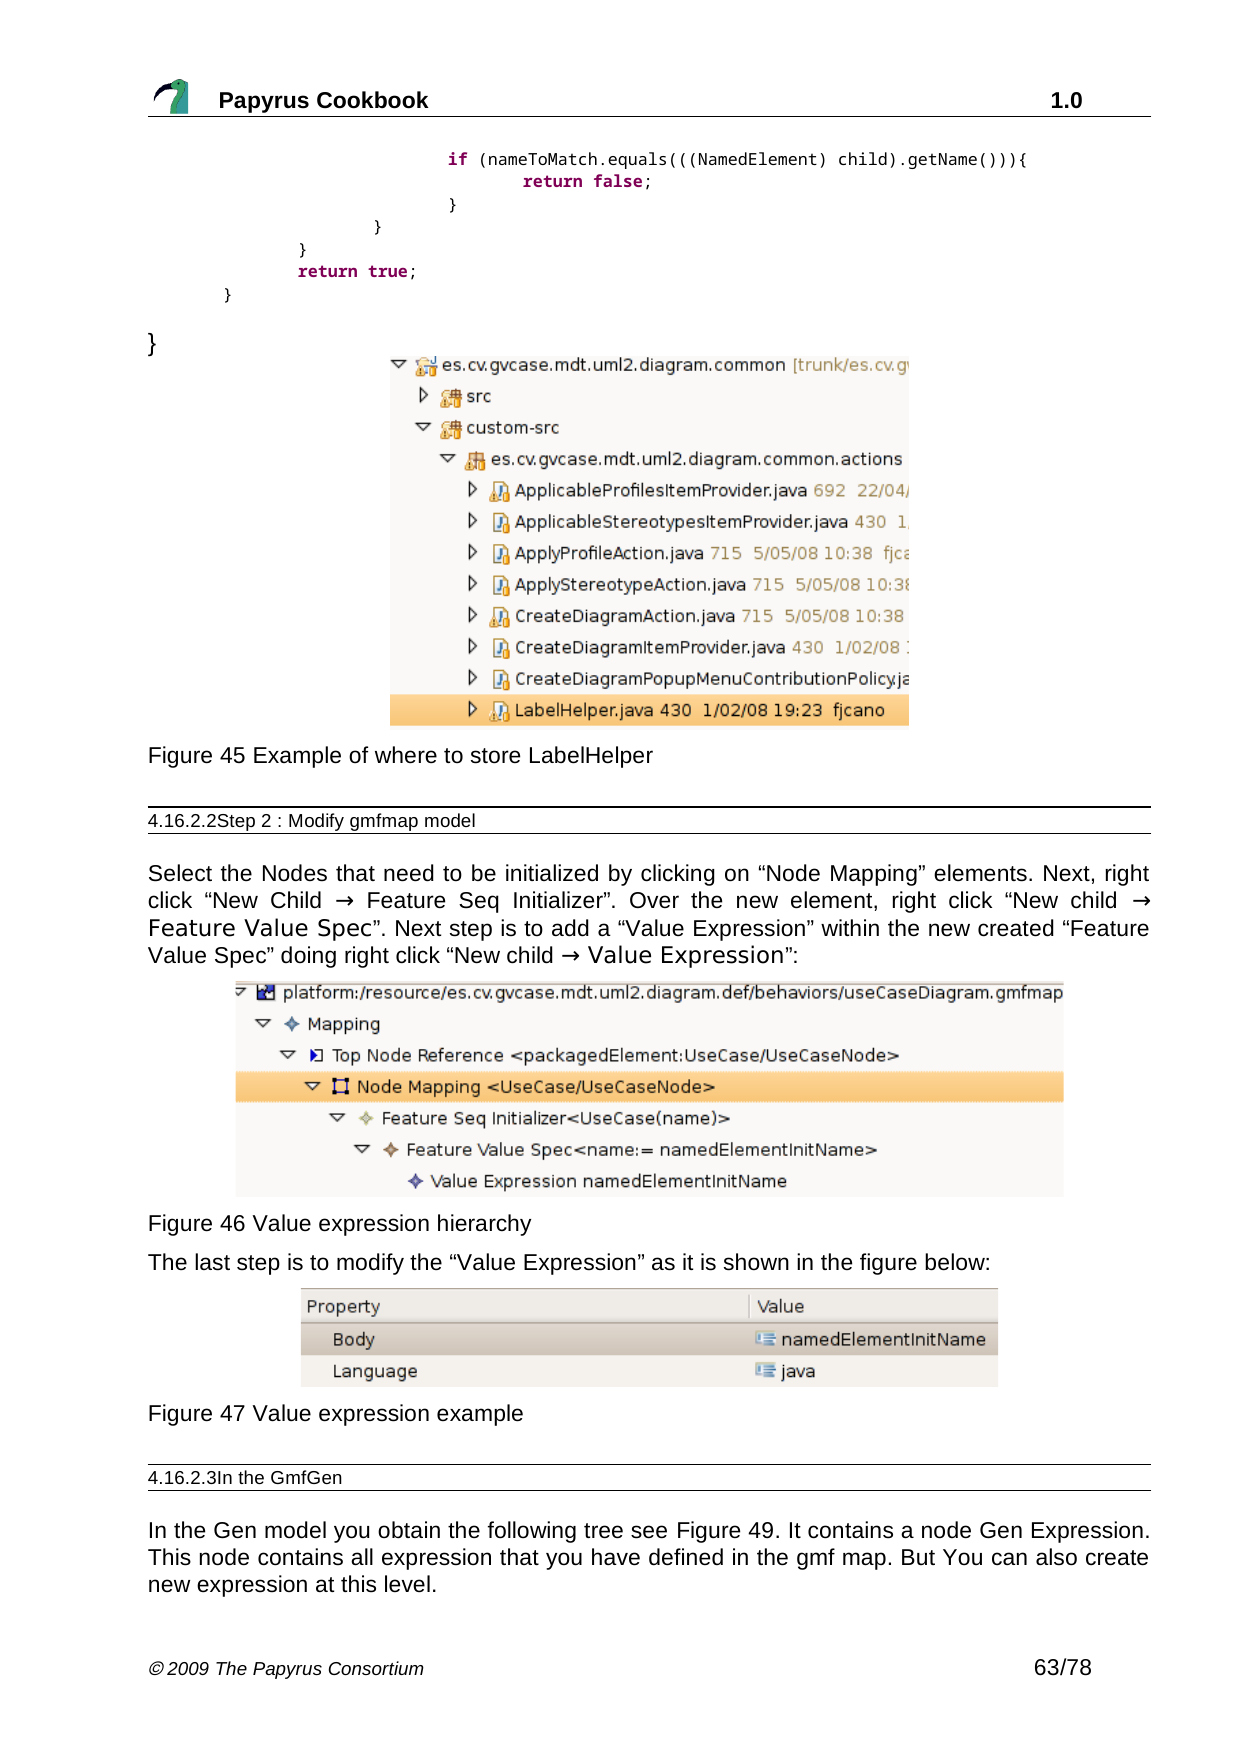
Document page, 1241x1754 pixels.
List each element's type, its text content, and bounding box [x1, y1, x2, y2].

text Figure 47 Value expression example [148, 1399, 1151, 1426]
text Select the Nodes that need to be initialized by clicking on “Node Mapping” elements. Next, right click “New Child → Feature Seq Initializer”. Over the new element, right click “New child → Feature Value Spec”. Next step is to add a “Value Expression” within the new created “Feature Value Spec” doing right click “New child → Value Expression”: [148, 859, 1151, 969]
text } [148, 193, 1151, 215]
subtitle In the GmfGen [148, 1465, 1151, 1490]
text Figure 45 Example of where to store LabelHelper [148, 742, 1151, 769]
text } [148, 283, 1151, 305]
text } [148, 238, 1151, 260]
text Figure 46 Value expression hierarchy [148, 1209, 1151, 1236]
picture [235, 981, 1064, 1197]
picture [390, 356, 909, 730]
picture [300, 1288, 999, 1387]
picture [153, 79, 189, 114]
text return false; [148, 170, 1151, 193]
text return true; [148, 260, 1151, 283]
text } [148, 328, 1151, 357]
text The last step is to modify the “Value Expression” as it is shown in the figure below: [148, 1249, 1151, 1276]
text if (nameToMatch.equals(((NamedElement) child).getName())){ [148, 148, 1151, 170]
text } [148, 215, 1151, 238]
subtitle Step 2 : Modify gmfmap model [148, 808, 1151, 833]
text In the Gen model you obtain the following tree see Figure 49. It contains a node Gen Expression. This node contains all expression that you have defined in the gmf map. But You can also create new expression at this level. [148, 1516, 1151, 1597]
